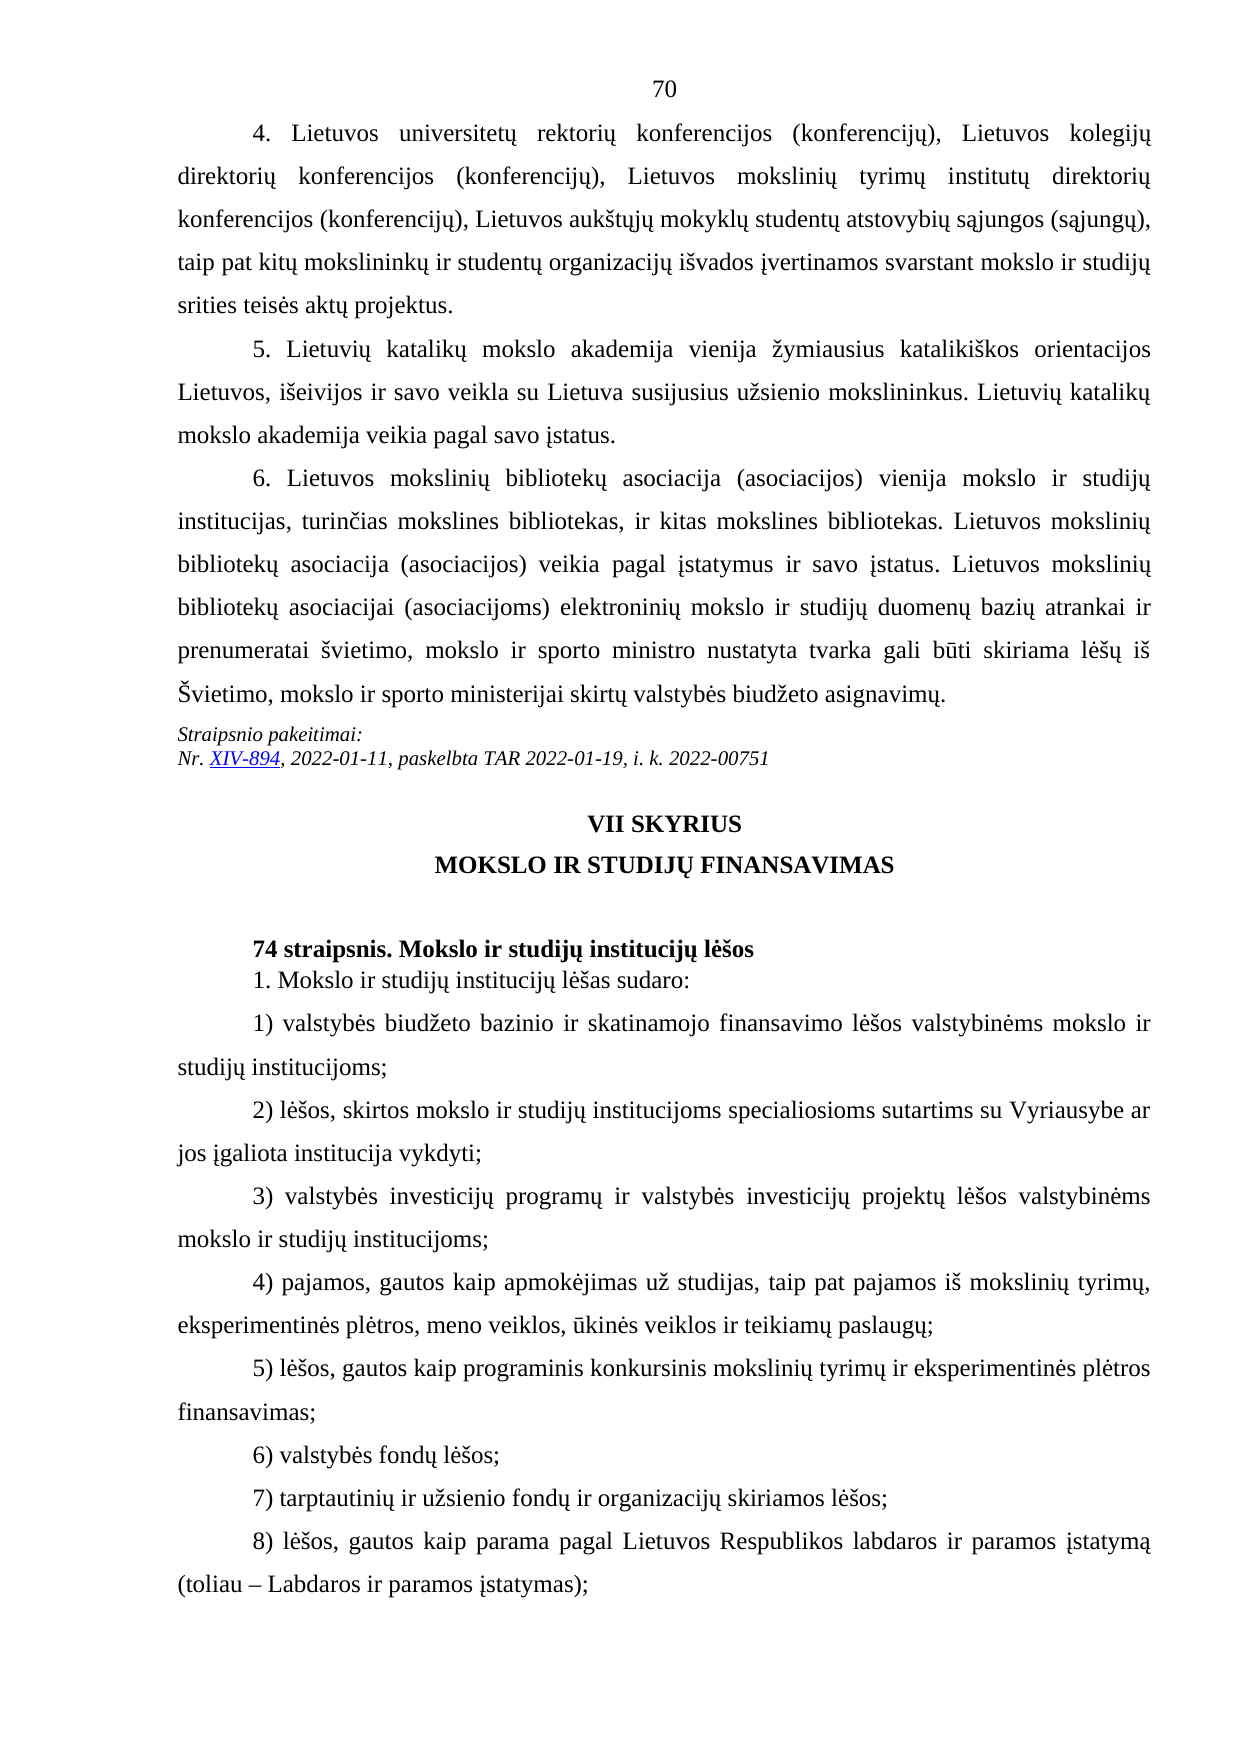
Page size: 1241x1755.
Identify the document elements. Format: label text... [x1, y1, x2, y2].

text 4. Lietuvos universitetų rektorių konferencijos (konferencijų), Lietuvos kolegijų direktorių konferencijos (konferencijų), Lietuvos mokslinių tyrimų institutų direktorių konferencijos (konferencijų), Lietuvos aukštųjų mokyklų studentų atstovybių sąjungos (sąjungų), taip pat kitų mokslininkų ir studentų organizacijų išvados įvertinamos svarstant mokslo ir studijų srities teisės aktų projektus. [177, 118, 1152, 319]
text 1. Mokslo ir studijų institucijų lėšas sudaro: [177, 965, 1152, 994]
text 1) valstybės biudžeto bazinio ir skatinamojo finansavimo lėšos valstybinėms mokslo ir studijų institucijoms; [177, 1008, 1152, 1080]
text 2) lėšos, skirtos mokslo ir studijų institucijoms specialiosioms sutartims su Vyriausybe ar jos įgaliota institucija vykdyti; [177, 1095, 1152, 1167]
text 8) lėšos, gautos kaip parama pagal Lietuvos Respublikos labdaros ir paramos įstatymą (toliau – Labdaros ir paramos įstatymas); [177, 1526, 1152, 1598]
text 6) valstybės fondų lėšos; [177, 1440, 1152, 1468]
text 5) lėšos, gautos kaip programinis konkursinis mokslinių tyrimų ir eksperimentinės plėtros finansavimas; [177, 1353, 1152, 1425]
text VII SKYRIUS [177, 799, 1152, 840]
text MOKSLO IR STUDIJŲ FINANSAVIMAS [177, 840, 1152, 882]
text 6. Lietuvos mokslinių bibliotekų asociacija (asociacijos) vienija mokslo ir studijų institucijas, turinčias mokslines bibliotekas, ir kitas mokslines bibliotekas. Lietuvos mokslinių bibliotekų asociacija (asociacijos) veikia pagal įstatymus ir savo įstatus. Lietuvos mokslinių bibliotekų asociacijai (asociacijoms) elektroninių mokslo ir studijų duomenų bazių atrankai ir prenumeratai švietimo, mokslo ir sporto ministro nustatyta tvarka gali būti skiriama lėšų iš Švietimo, mokslo ir sporto ministerijai skirtų valstybės biudžeto asignavimų. [177, 463, 1152, 707]
text 4) pajamos, gautos kaip apmokėjimas už studijas, taip pat pajamos iš mokslinių tyrimų, eksperimentinės plėtros, meno veiklos, ūkinės veiklos ir teikiamų paslaugų; [177, 1267, 1152, 1339]
text 74 straipsnis. Mokslo ir studijų institucijų lėšos [177, 924, 1152, 965]
text 7) tarptautinių ir užsienio fondų ir organizacijų skiriamos lėšos; [177, 1483, 1152, 1512]
text Straipsnio pakeitimai: [177, 722, 1152, 746]
text 5. Lietuvių katalikų mokslo akademija vienija žymiausius katalikiškos orientacijos Lietuvos, išeivijos ir savo veikla su Lietuva susijusius užsienio mokslininkus. Lietuvių katalikų mokslo akademija veikia pagal savo įstatus. [177, 334, 1152, 449]
text Nr. XIV-894, 2022-01-11, paskelbta TAR 2022-01-19, i. k. 2022-00751 [177, 746, 1152, 770]
text 3) valstybės investicijų programų ir valstybės investicijų projektų lėšos valstybinėms mokslo ir studijų institucijoms; [177, 1181, 1152, 1253]
